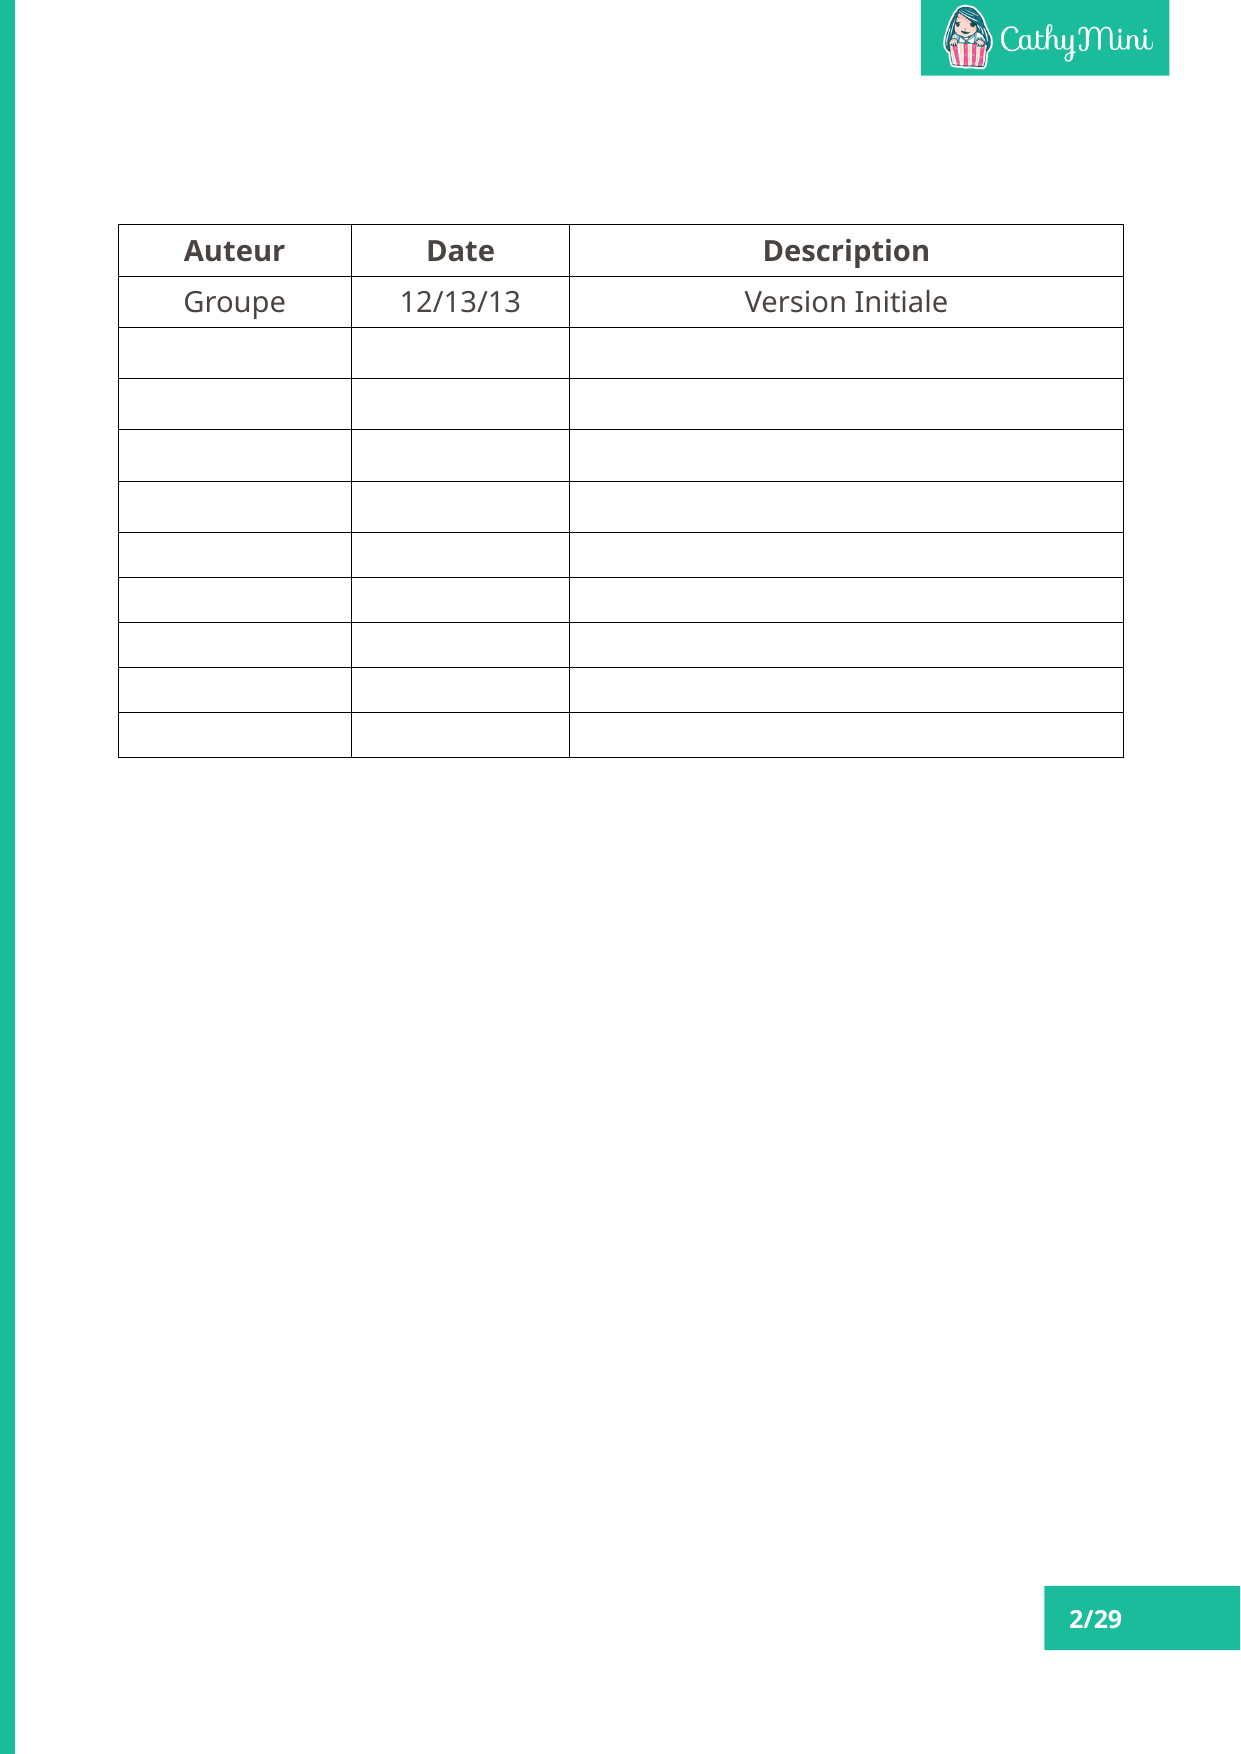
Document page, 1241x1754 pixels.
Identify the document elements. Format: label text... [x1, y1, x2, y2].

table_cell [352, 482, 569, 532]
table_cell [570, 379, 1123, 429]
table_cell [570, 328, 1123, 378]
table_header Auteur [119, 225, 351, 276]
table_cell [352, 379, 569, 429]
table_cell [570, 430, 1123, 481]
table_cell [570, 623, 1123, 667]
table_cell [570, 578, 1123, 622]
table_header Date [352, 225, 569, 276]
table_cell [352, 533, 569, 577]
table_cell 13/12/13 [352, 277, 569, 327]
table_header Description [570, 225, 1123, 276]
table_cell [119, 713, 351, 757]
table_cell [119, 482, 351, 532]
table_cell [119, 430, 351, 481]
table_cell [119, 578, 351, 622]
table_cell [570, 668, 1123, 712]
table_cell [352, 668, 569, 712]
table_cell [352, 713, 569, 757]
table_cell [119, 533, 351, 577]
table_cell [570, 533, 1123, 577]
table_cell [119, 328, 351, 378]
picture [936, 0, 1162, 73]
table_cell [570, 482, 1123, 532]
table_cell [352, 328, 569, 378]
table_cell [119, 668, 351, 712]
table_cell Version Initiale [570, 277, 1123, 327]
table_cell [570, 713, 1123, 757]
table_cell [352, 430, 569, 481]
table_cell [352, 578, 569, 622]
table_cell [119, 623, 351, 667]
table_cell [119, 379, 351, 429]
table_cell Groupe [119, 277, 351, 327]
table_cell [352, 623, 569, 667]
